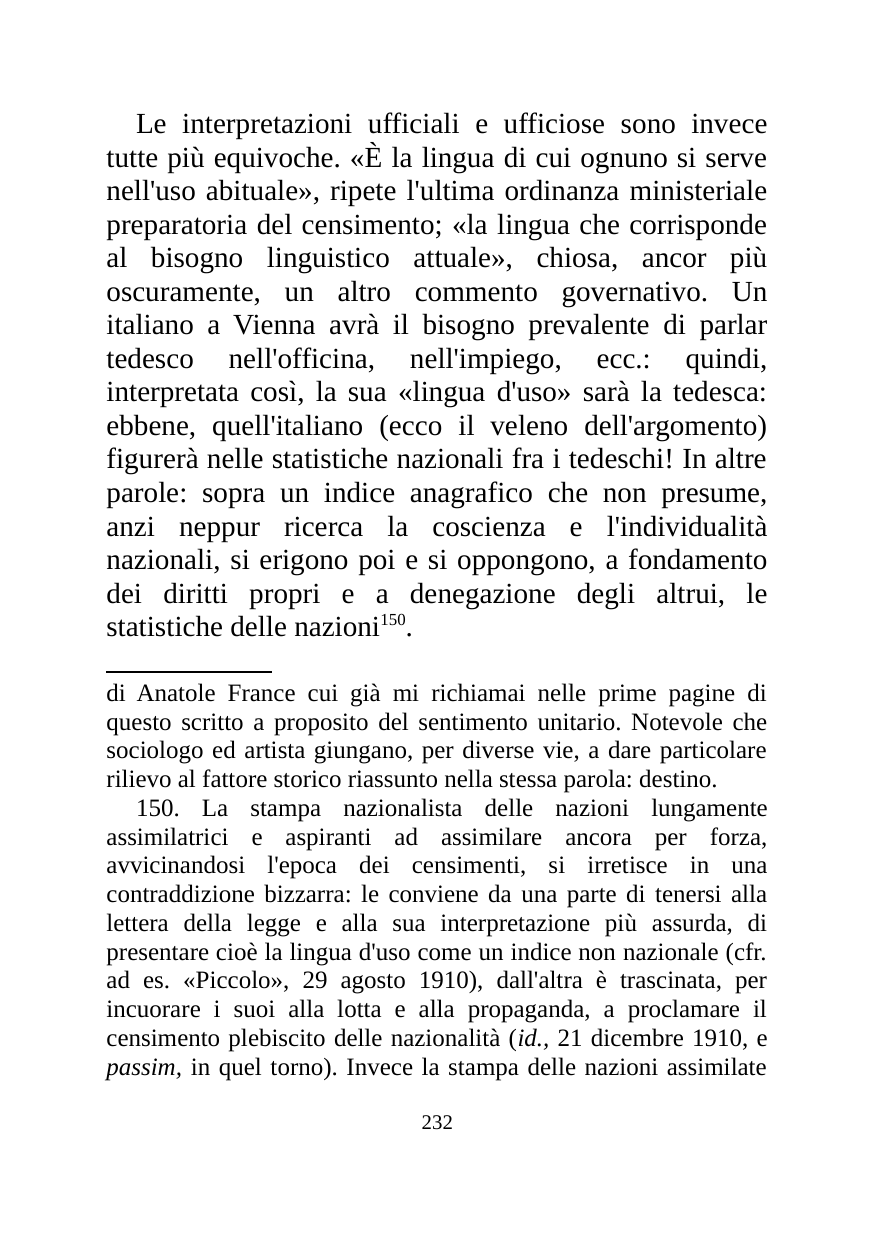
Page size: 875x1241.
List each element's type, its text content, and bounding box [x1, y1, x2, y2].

text Le interpretazioni ufficiali e ufficiose sono invece tutte più equivoche. «È la lingua di cui ognuno si serve nell'uso abituale», ripete l'ultima ordinanza ministeriale preparatoria del censimento; «la lingua che corrisponde al bisogno linguistico attuale», chiosa, ancor più oscuramente, un altro commento governativo. Un italiano a Vienna avrà il bisogno prevalente di parlar tedesco nell'officina, nell'impiego, ecc.: quindi, interpretata così, la sua «lingua d'uso» sarà la tedesca: ebbene, quell'italiano (ecco il veleno dell'argomento) figurerà nelle statistiche nazionali fra i tedeschi! In altre parole: sopra un indice anagrafico che non presume, anzi neppur ricerca la coscienza e l'individualità nazionali, si erigono poi e si oppongono, a fondamento dei diritti propri e a denegazione degli altrui, le statistiche delle nazioni. [106, 106, 768, 643]
text di Anatole France cui già mi richiamai nelle prime pagine di questo scritto a proposito del sentimento unitario. Notevole che sociologo ed artista giungano, per diverse vie, a dare particolare rilievo al fattore storico riassunto nella stessa parola: destino. [106, 678, 768, 793]
text . La stampa nazionalista delle nazioni lungamente assimilatrici e aspiranti ad assimilare ancora per forza, avvicinandosi l'epoca dei censimenti, si irretisce in una contraddizione bizzarra: le conviene da una parte di tenersi alla lettera della legge e alla sua interpretazione più assurda, di presentare cioè la lingua d'uso come un indice non nazionale (cfr. ad es. «Piccolo», 29 agosto 1910), dall'altra è trascinata, per incuorare i suoi alla lotta e alla propaganda, a proclamare il censimento plebiscito delle nazionalità (id., 21 dicembre 1910, e passim, in quel torno). Invece la stampa delle nazioni assimilate [106, 793, 768, 1080]
